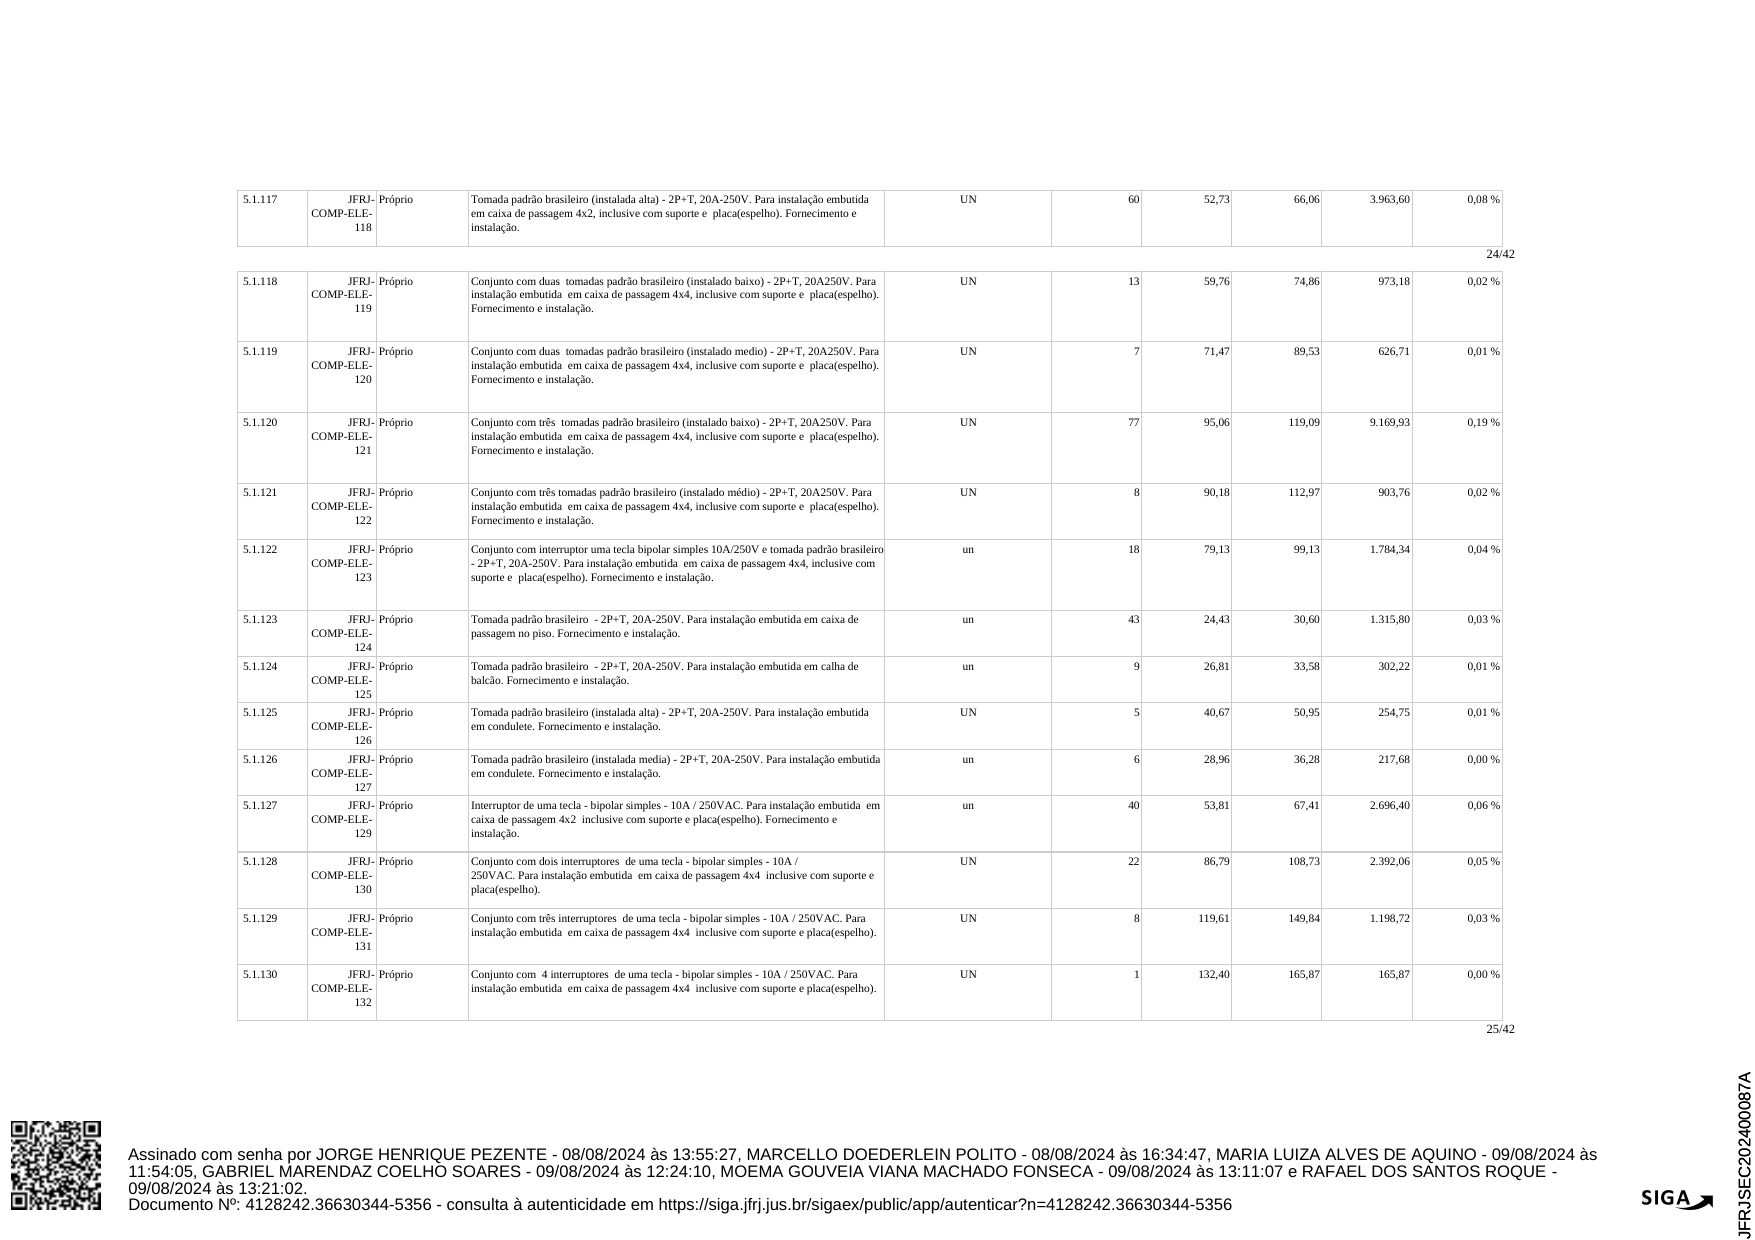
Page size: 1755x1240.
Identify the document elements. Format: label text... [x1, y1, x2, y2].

table_cell 2.392,06 [1322, 853, 1412, 908]
table_cell Interruptor de uma tecla - bipolar simples - 10A / 250VAC. Para instalação embutida em caixa de passagem 4x2 inclusive com suporte e placa(espelho). Fornecimento e instalação. [469, 796, 884, 851]
table_cell 0,08 % [1413, 191, 1502, 246]
table_cell Tomada padrão brasileiro (instalada alta) - 2P+T, 20A-250V. Para instalação embutida em caixa de passagem 4x2, inclusive com suporte e placa(espelho). Fornecimento e instalação. [469, 191, 884, 246]
table_cell Próprio [377, 853, 468, 908]
table_cell 67,41 [1232, 796, 1321, 851]
table_cell JFRJ- COMP-ELE- 132 [308, 965, 376, 1020]
table_cell 254,75 [1322, 703, 1412, 749]
table_cell Próprio [377, 484, 468, 539]
text 24/42 [237, 247, 1516, 261]
table_cell Próprio [377, 191, 468, 246]
table_cell 6 [1052, 750, 1141, 795]
table_cell 0,03 % [1413, 611, 1502, 656]
table_cell 1.198,72 [1322, 909, 1412, 964]
table_cell Conjunto com dois interruptores de uma tecla - bipolar simples - 10A / 250VAC. Para instalação embutida em caixa de passagem 4x4 inclusive com suporte e placa(espelho). [469, 853, 884, 908]
table_cell 0,00 % [1413, 965, 1502, 1020]
table_cell 0,01 % [1413, 703, 1502, 749]
table_cell JFRJ- COMP-ELE- 126 [308, 703, 376, 749]
table_cell 0,02 % [1413, 484, 1502, 539]
table_cell Próprio [377, 611, 468, 656]
table_cell 5.1.128 [238, 853, 307, 908]
table_cell 5.1.119 [238, 342, 307, 412]
table_header UN [885, 272, 1051, 341]
table_cell 119,09 [1232, 413, 1321, 482]
table_header Conjunto com duas tomadas padrão brasileiro (instalado baixo) - 2P+T, 20A250V. Para instalação embutida em caixa de passagem 4x4, inclusive com suporte e placa(espelho). Fornecimento e instalação. [469, 272, 884, 341]
table_cell Próprio [377, 342, 468, 412]
table_cell 0,00 % [1413, 750, 1502, 795]
table_cell 5.1.123 [238, 611, 307, 656]
table_header JFRJ- COMP-ELE- 119 [308, 272, 376, 341]
table_cell 71,47 [1142, 342, 1231, 412]
table_cell 52,73 [1142, 191, 1231, 246]
table_cell JFRJ- COMP-ELE- 127 [308, 750, 376, 795]
table_cell 5.1.122 [238, 540, 307, 609]
table_cell UN [885, 853, 1051, 908]
table_cell 77 [1052, 413, 1141, 482]
table_cell un [885, 611, 1051, 656]
table_cell 33,58 [1232, 657, 1321, 702]
table_cell 903,76 [1322, 484, 1412, 539]
table_header Próprio [377, 272, 468, 341]
table_cell Próprio [377, 965, 468, 1020]
table_cell Próprio [377, 703, 468, 749]
table_cell Próprio [377, 413, 468, 482]
table_cell 1.315,80 [1322, 611, 1412, 656]
table_cell 3.963,60 [1322, 191, 1412, 246]
table_cell 40 [1052, 796, 1141, 851]
table_cell UN [885, 413, 1051, 482]
table_cell 5.1.127 [238, 796, 307, 851]
table_cell 95,06 [1142, 413, 1231, 482]
table_cell 108,73 [1232, 853, 1321, 908]
table_cell 89,53 [1232, 342, 1321, 412]
table_cell 8 [1052, 484, 1141, 539]
table_cell 165,87 [1232, 965, 1321, 1020]
table_cell 50,95 [1232, 703, 1321, 749]
table_cell Conjunto com três tomadas padrão brasileiro (instalado baixo) - 2P+T, 20A250V. Para instalação embutida em caixa de passagem 4x4, inclusive com suporte e placa(espelho). Fornecimento e instalação. [469, 413, 884, 482]
table_cell UN [885, 484, 1051, 539]
table_cell JFRJ- COMP-ELE- 131 [308, 909, 376, 964]
table_cell 5.1.121 [238, 484, 307, 539]
table_cell UN [885, 191, 1051, 246]
table_header 13 [1052, 272, 1141, 341]
table_cell 22 [1052, 853, 1141, 908]
table_cell JFRJ- COMP-ELE- 124 [308, 611, 376, 656]
table_cell 5.1.117 [238, 191, 307, 246]
table_cell 30,60 [1232, 611, 1321, 656]
table_header 0,02 % [1413, 272, 1502, 341]
table_cell Tomada padrão brasileiro (instalada media) - 2P+T, 20A-250V. Para instalação embutida em condulete. Fornecimento e instalação. [469, 750, 884, 795]
table_cell 90,18 [1142, 484, 1231, 539]
table_cell JFRJ- COMP-ELE- 130 [308, 853, 376, 908]
table_cell 26,81 [1142, 657, 1231, 702]
table_cell JFRJ- COMP-ELE- 122 [308, 484, 376, 539]
table_cell 132,40 [1142, 965, 1231, 1020]
table_cell Próprio [377, 909, 468, 964]
table_cell 5.1.130 [238, 965, 307, 1020]
table_cell Conjunto com interruptor uma tecla bipolar simples 10A/250V e tomada padrão brasileiro - 2P+T, 20A-250V. Para instalação embutida em caixa de passagem 4x4, inclusive com suporte e placa(espelho). Fornecimento e instalação. [469, 540, 884, 609]
table_cell JFRJ- COMP-ELE- 123 [308, 540, 376, 609]
table_cell 302,22 [1322, 657, 1412, 702]
table_cell 0,06 % [1413, 796, 1502, 851]
table_cell un [885, 540, 1051, 609]
table_cell 626,71 [1322, 342, 1412, 412]
table_cell 1 [1052, 965, 1141, 1020]
table_cell Próprio [377, 796, 468, 851]
table_cell 165,87 [1322, 965, 1412, 1020]
table_cell Conjunto com duas tomadas padrão brasileiro (instalado medio) - 2P+T, 20A250V. Para instalação embutida em caixa de passagem 4x4, inclusive com suporte e placa(espelho). Fornecimento e instalação. [469, 342, 884, 412]
text 25/42 [237, 1021, 1516, 1036]
table_cell 40,67 [1142, 703, 1231, 749]
table_cell un [885, 750, 1051, 795]
table_cell 5.1.126 [238, 750, 307, 795]
table_cell UN [885, 909, 1051, 964]
table_cell 99,13 [1232, 540, 1321, 609]
table_cell Tomada padrão brasileiro - 2P+T, 20A-250V. Para instalação embutida em calha de balcão. Fornecimento e instalação. [469, 657, 884, 702]
table_cell UN [885, 342, 1051, 412]
table_cell 0,19 % [1413, 413, 1502, 482]
table_cell 24,43 [1142, 611, 1231, 656]
table_cell 18 [1052, 540, 1141, 609]
table_cell un [885, 796, 1051, 851]
table_cell Conjunto com 4 interruptores de uma tecla - bipolar simples - 10A / 250VAC. Para instalação embutida em caixa de passagem 4x4 inclusive com suporte e placa(espelho). [469, 965, 884, 1020]
table_cell 0,03 % [1413, 909, 1502, 964]
table_cell 0,01 % [1413, 657, 1502, 702]
table_cell 79,13 [1142, 540, 1231, 609]
table_header 74,86 [1232, 272, 1321, 341]
table_cell 112,97 [1232, 484, 1321, 539]
table_cell Próprio [377, 540, 468, 609]
table_cell 9.169,93 [1322, 413, 1412, 482]
table_cell 0,05 % [1413, 853, 1502, 908]
table_cell un [885, 657, 1051, 702]
table_cell 5.1.120 [238, 413, 307, 482]
table_cell 28,96 [1142, 750, 1231, 795]
table_cell 36,28 [1232, 750, 1321, 795]
table_cell 0,01 % [1413, 342, 1502, 412]
table_cell JFRJ- COMP-ELE- 118 [308, 191, 376, 246]
table_cell Conjunto com três interruptores de uma tecla - bipolar simples - 10A / 250VAC. Para instalação embutida em caixa de passagem 4x4 inclusive com suporte e placa(espelho). [469, 909, 884, 964]
table_cell 0,04 % [1413, 540, 1502, 609]
table_cell 217,68 [1322, 750, 1412, 795]
table_cell 66,06 [1232, 191, 1321, 246]
table_cell JFRJ- COMP-ELE- 120 [308, 342, 376, 412]
table_cell 5 [1052, 703, 1141, 749]
table_header 973,18 [1322, 272, 1412, 341]
table_cell 5.1.124 [238, 657, 307, 702]
table_cell JFRJ- COMP-ELE- 125 [308, 657, 376, 702]
table_cell 8 [1052, 909, 1141, 964]
table_header 5.1.118 [238, 272, 307, 341]
table_cell JFRJ- COMP-ELE- 121 [308, 413, 376, 482]
table_cell JFRJ- COMP-ELE- 129 [308, 796, 376, 851]
table_cell 86,79 [1142, 853, 1231, 908]
table_cell 5.1.129 [238, 909, 307, 964]
table_cell 1.784,34 [1322, 540, 1412, 609]
table_cell Conjunto com três tomadas padrão brasileiro (instalado médio) - 2P+T, 20A250V. Para instalação embutida em caixa de passagem 4x4, inclusive com suporte e placa(espelho). Fornecimento e instalação. [469, 484, 884, 539]
table_cell 53,81 [1142, 796, 1231, 851]
table_cell 9 [1052, 657, 1141, 702]
table_cell UN [885, 703, 1051, 749]
table_cell UN [885, 965, 1051, 1020]
table_cell Tomada padrão brasileiro - 2P+T, 20A-250V. Para instalação embutida em caixa de passagem no piso. Fornecimento e instalação. [469, 611, 884, 656]
table_header 59,76 [1142, 272, 1231, 341]
table_cell Tomada padrão brasileiro (instalada alta) - 2P+T, 20A-250V. Para instalação embutida em condulete. Fornecimento e instalação. [469, 703, 884, 749]
table_cell 5.1.125 [238, 703, 307, 749]
table_cell 2.696,40 [1322, 796, 1412, 851]
table_cell 7 [1052, 342, 1141, 412]
table_cell Próprio [377, 750, 468, 795]
table_cell 149,84 [1232, 909, 1321, 964]
table_cell 119,61 [1142, 909, 1231, 964]
table_cell Próprio [377, 657, 468, 702]
table_cell 60 [1052, 191, 1141, 246]
table_cell 43 [1052, 611, 1141, 656]
